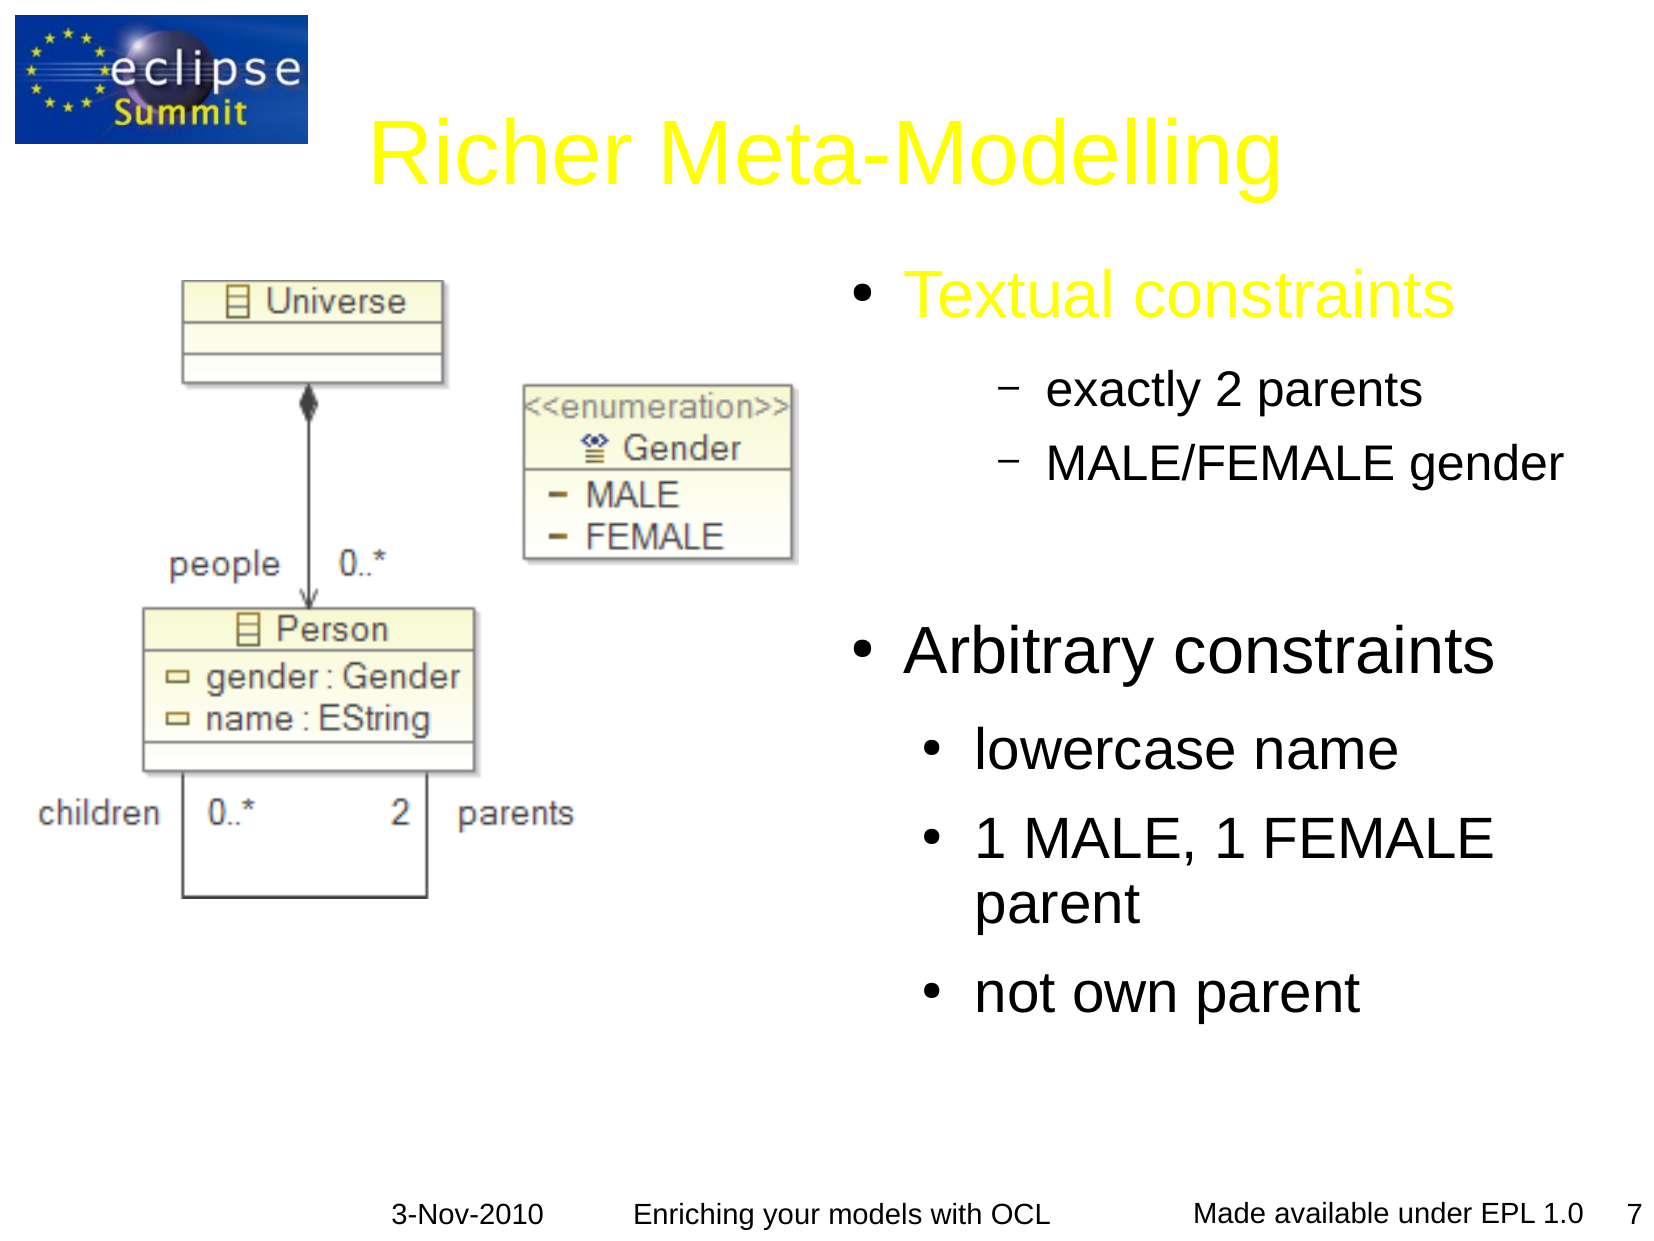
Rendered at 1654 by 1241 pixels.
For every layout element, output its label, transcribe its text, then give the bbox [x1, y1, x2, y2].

picture [15, 15, 308, 144]
title Richer Meta-Modelling [82, 56, 1571, 250]
list Textual constraints exactly 2 parents MALE/FEMALE gender Arbitrary constraints lowercase name 1 MALE, 1 FEMALE parent not own parent [832, 257, 1571, 1094]
picture [38, 280, 799, 899]
